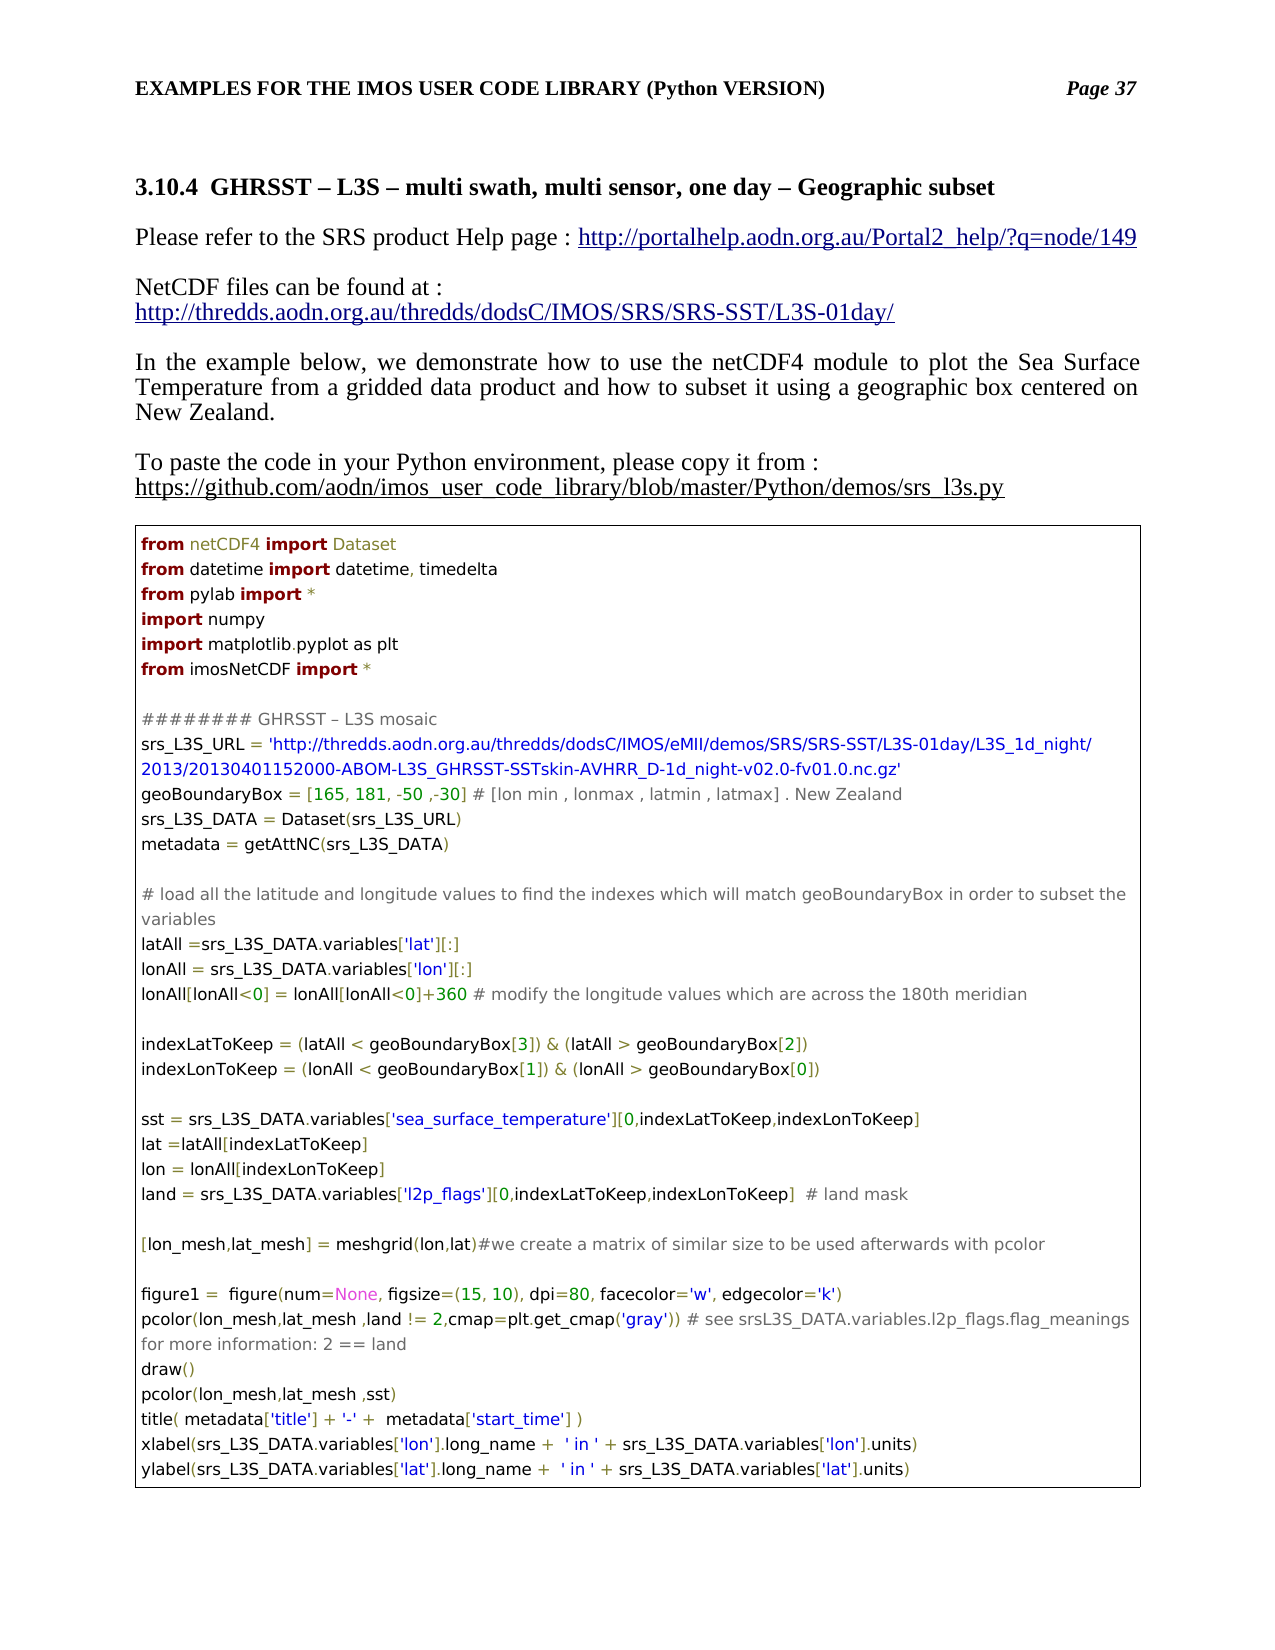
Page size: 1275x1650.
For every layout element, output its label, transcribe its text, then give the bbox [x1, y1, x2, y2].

text To paste the code in your Python environment, please copy it from : [135, 450, 1140, 475]
text Please refer to the SRS product Help page : http://portalhelp.aodn.org.au/Portal2_help/?q=node/149 [135, 225, 1140, 250]
table_header from netCDF4 import Dataset from datetime import datetime, timedelta from pylab import * import numpy import matplotlib.pyplot as plt from imosNetCDF import * ######## GHRSST – L3S mosaic srs_L3S_URL = 'http://thredds.aodn.org.au/thredds/dodsC/IMOS/eMII/demos/SRS/SRS-SST/L3S-01day/L3S_1d_night/2013/20130401152000-ABOM-L3S_GHRSST-SSTskin-AVHRR_D-1d_night-v02.0-fv01.0.nc.gz' geoBoundaryBox = [165, 181, -50 ,-30] # [lon min , lonmax , latmin , latmax] . New Zealand srs_L3S_DATA = Dataset(srs_L3S_URL) metadata = getAttNC(srs_L3S_DATA) # load all the latitude and longitude values to find the indexes which will match geoBoundaryBox in order to subset the variables latAll =srs_L3S_DATA.variables['lat'][:] lonAll = srs_L3S_DATA.variables['lon'][:] lonAll[lonAll<0] = lonAll[lonAll<0]+360 # modify the longitude values which are across the 180th meridian indexLatToKeep = (latAll < geoBoundaryBox[3]) & (latAll > geoBoundaryBox[2]) indexLonToKeep = (lonAll < geoBoundaryBox[1]) & (lonAll > geoBoundaryBox[0]) sst = srs_L3S_DATA.variables['sea_surface_temperature'][0,indexLatToKeep,indexLonToKeep] lat =latAll[indexLatToKeep] lon = lonAll[indexLonToKeep] land = srs_L3S_DATA.variables['l2p_flags'][0,indexLatToKeep,indexLonToKeep] # land mask [lon_mesh,lat_mesh] = meshgrid(lon,lat)#we create a matrix of similar size to be used afterwards with pcolor figure1 = figure(num=None, figsize=(15, 10), dpi=80, facecolor='w', edgecolor='k') pcolor(lon_mesh,lat_mesh ,land != 2,cmap=plt.get_cmap('gray')) # see srsL3S_DATA.variables.l2p_flags.flag_meanings for more information: 2 == land draw() pcolor(lon_mesh,lat_mesh ,sst) title( metadata['title'] + '-' + metadata['start_time'] ) xlabel(srs_L3S_DATA.variables['lon'].long_name + ' in ' + srs_L3S_DATA.variables['lon'].units) ylabel(srs_L3S_DATA.variables['lat'].long_name + ' in ' + srs_L3S_DATA.variables['lat'].units) [136, 526, 1140, 1487]
text https://github.com/aodn/imos_user_code_library/blob/master/Python/demos/srs_l3s.py [135, 475, 1140, 500]
subtitle GHRSST – L3S – multi swath, multi sensor, one day – Geographic subset [135, 175, 1140, 200]
text NetCDF files can be found at : [135, 275, 1140, 300]
text In the example below, we demonstrate how to use the netCDF4 module to plot the Sea Surface Temperature from a gridded data product and how to subset it using a geographic box centered on New Zealand. [135, 350, 1140, 425]
text http://thredds.aodn.org.au/thredds/dodsC/IMOS/SRS/SRS-SST/L3S-01day/ [135, 300, 1140, 325]
